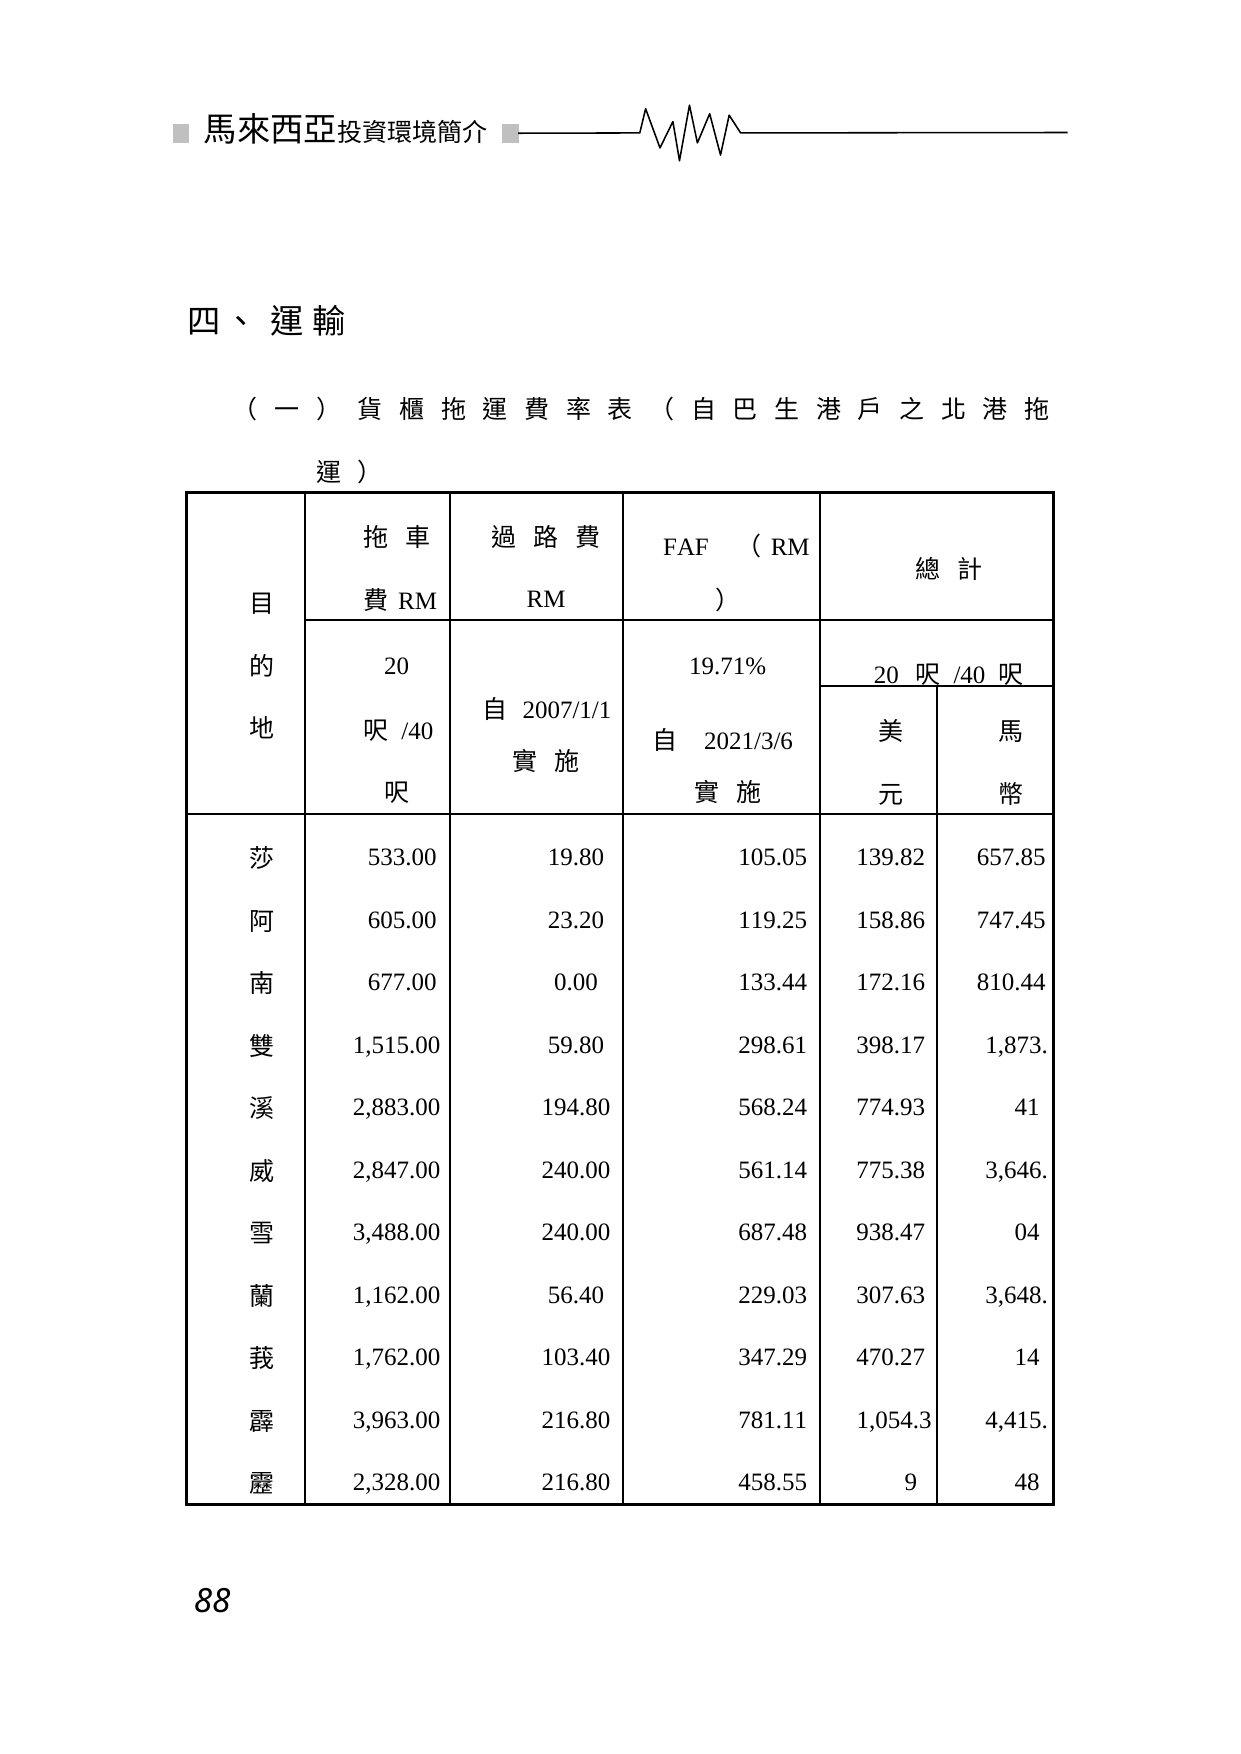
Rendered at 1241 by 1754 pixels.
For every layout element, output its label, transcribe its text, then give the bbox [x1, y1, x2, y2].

table_cell 19.71% 自2021/3/6實施 [624, 621, 819, 813]
table_cell 20呎/40呎 [306, 621, 449, 813]
table_cell 馬幣 [938, 687, 1052, 813]
table_header 目的地 [188, 494, 304, 813]
table_header 過路費RM [451, 494, 622, 619]
table_cell 自2007/1/1 實施 [451, 621, 622, 813]
table_cell 20呎/40呎 [821, 621, 1052, 685]
table_header 總計 [821, 494, 1052, 619]
table_cell 莎阿南 雙溪威 雪蘭莪 霹靂 [188, 815, 304, 1503]
table_cell 533.00 605.00 677.00 1,515.00 2,883.00 2,847.00 3,488.00 1,162.00 1,762.00 3,963.00 2,328.00 [306, 815, 449, 1503]
table_cell 657.85 747.45 810.44 1,873.41 3,646.04 3,648.14 4,415.48 [938, 815, 1052, 1503]
table_header FAF（RM） [624, 494, 819, 619]
table_cell 139.82 158.86 172.16 398.17 774.93 775.38 938.47 307.63 470.27 1,054.39 [821, 815, 936, 1503]
text 四、運輸 [183, 277, 1058, 339]
table_cell 19.80 23.20 0.00 59.80 194.80 240.00 240.00 56.40 103.40 216.80 216.80 [451, 815, 622, 1503]
table_cell 105.05 119.25 133.44 298.61 568.24 561.14 687.48 229.03 347.29 781.11 458.55 [624, 815, 819, 1503]
table_cell 美元 [821, 687, 936, 813]
table_header 拖車費RM [306, 494, 449, 619]
text （一）貨櫃拖運費率表（自巴生港戶之北港拖運） [207, 366, 1058, 491]
